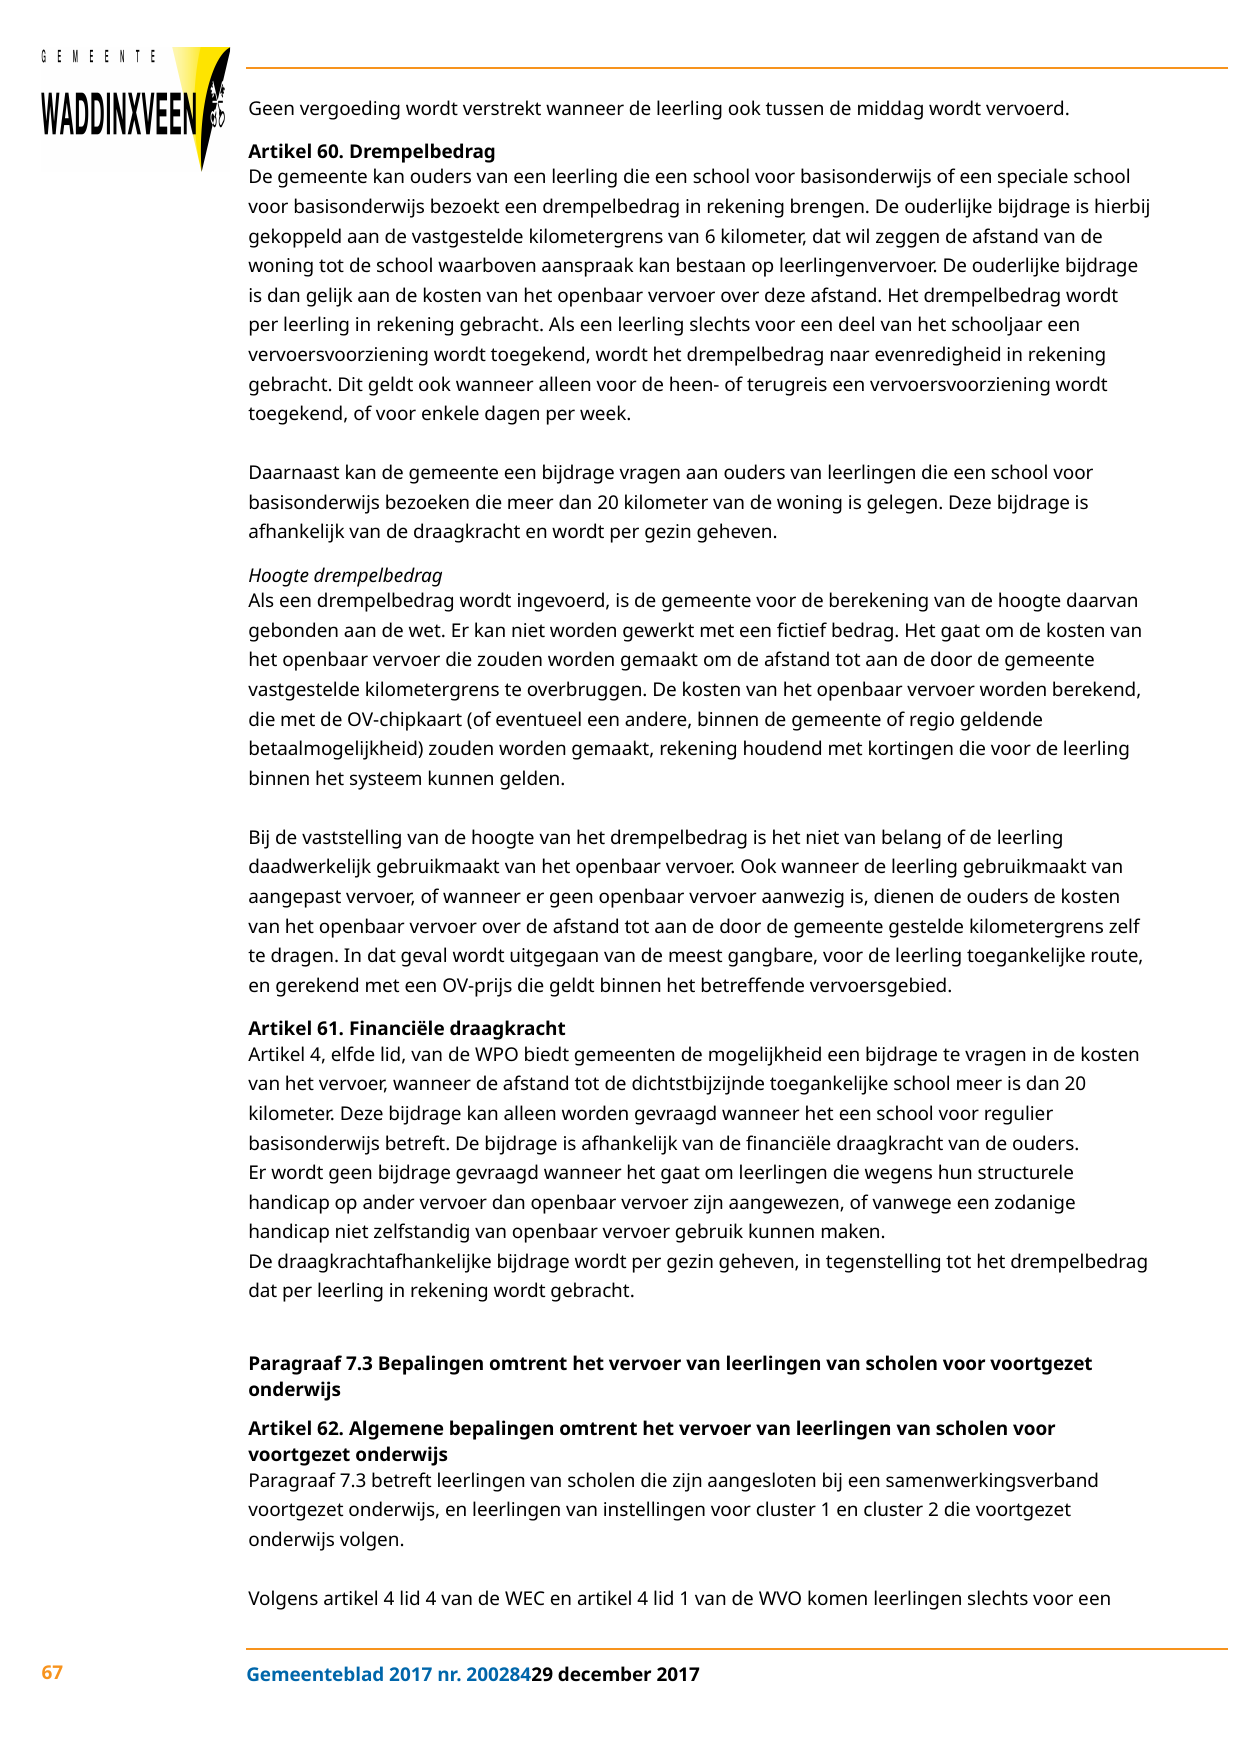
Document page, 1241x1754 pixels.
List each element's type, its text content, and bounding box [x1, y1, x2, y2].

text Als een drempelbedrag wordt ingevoerd, is de gemeente voor de berekening van de hoogte daarvan gebonden aan de wet. Er kan niet worden gewerkt met een fictief bedrag. Het gaat om de kosten van het openbaar vervoer die zouden worden gemaakt om de afstand tot aan de door de gemeente vastgestelde kilometergrens te overbruggen. De kosten van het openbaar vervoer worden berekend, die met de OV-chipkaart (of eventueel een andere, binnen de gemeente of regio geldende betaalmogelijkheid) zouden worden gemaakt, rekening houdend met kortingen die voor de leerling binnen het systeem kunnen gelden. [248, 587, 1152, 791]
picture [41, 47, 231, 172]
text De draagkrachtafhankelijke bijdrage wordt per gezin geheven, in tegenstelling tot het drempelbedrag dat per leerling in rekening wordt gebracht. [248, 1248, 1152, 1303]
text Volgens artikel 4 lid 4 van de WEC en artikel 4 lid 1 van de WVO komen leerlingen slechts voor een [248, 1585, 1152, 1611]
text Artikel 60. Drempelbedrag [248, 138, 1152, 164]
text Hoogte drempelbedrag [248, 562, 1152, 587]
text Artikel 62. Algemene bepalingen omtrent het vervoer van leerlingen van scholen voor voortgezet onderwijs [248, 1415, 1152, 1467]
text Paragraaf 7.3 betreft leerlingen van scholen die zijn aangesloten bij een samenwerkingsverband voortgezet onderwijs, en leerlingen van instellingen voor cluster 1 en cluster 2 die voortgezet onderwijs volgen. [248, 1467, 1152, 1552]
text De gemeente kan ouders van een leerling die een school voor basisonderwijs of een speciale school voor basisonderwijs bezoekt een drempelbedrag in rekening brengen. De ouderlijke bijdrage is hierbij gekoppeld aan de vastgestelde kilometergrens van 6 kilometer, dat wil zeggen de afstand van de woning tot de school waarboven aanspraak kan bestaan op leerlingenvervoer. De ouderlijke bijdrage is dan gelijk aan de kosten van het openbaar vervoer over deze afstand. Het drempelbedrag wordt per leerling in rekening gebracht. Als een leerling slechts voor een deel van het schooljaar een vervoersvoorziening wordt toegekend, wordt het drempelbedrag naar evenredigheid in rekening gebracht. Dit geldt ook wanneer alleen voor de heen- of terugreis een vervoersvoorziening wordt toegekend, of voor enkele dagen per week. [248, 164, 1152, 426]
text Er wordt geen bijdrage gevraagd wanneer het gaat om leerlingen die wegens hun structurele handicap op ander vervoer dan openbaar vervoer zijn aangewezen, of vanwege een zodanige handicap niet zelfstandig van openbaar vervoer gebruik kunnen maken. [248, 1159, 1152, 1244]
text Geen vergoeding wordt verstrekt wanneer de leerling ook tussen de middag wordt vervoerd. [248, 95, 1152, 121]
text Artikel 61. Financiële draagkracht [248, 1015, 1152, 1041]
text Bij de vaststelling van de hoogte van het drempelbedrag is het niet van belang of de leerling daadwerkelijk gebruikmaakt van het openbaar vervoer. Ook wanneer de leerling gebruikmaakt van aangepast vervoer, of wanneer er geen openbaar vervoer aanwezig is, dienen de ouders de kosten van het openbaar vervoer over de afstand tot aan de door de gemeente gestelde kilometergrens zelf te dragen. In dat geval wordt uitgegaan van de meest gangbare, voor de leerling toegankelijke route, en gerekend met een OV-prijs die geldt binnen het betreffende vervoersgebied. [248, 824, 1152, 998]
text Daarnaast kan de gemeente een bijdrage vragen aan ouders van leerlingen die een school voor basisonderwijs bezoeken die meer dan 20 kilometer van de woning is gelegen. Deze bijdrage is afhankelijk van de draagkracht en wordt per gezin geheven. [248, 459, 1152, 544]
text Artikel 4, elfde lid, van de WPO biedt gemeenten de mogelijkheid een bijdrage te vragen in de kosten van het vervoer, wanneer de afstand tot de dichtstbijzijnde toegankelijke school meer is dan 20 kilometer. Deze bijdrage kan alleen worden gevraagd wanneer het een school voor regulier basisonderwijs betreft. De bijdrage is afhankelijk van de financiële draagkracht van de ouders. [248, 1041, 1152, 1155]
text Paragraaf 7.3 Bepalingen omtrent het vervoer van leerlingen van scholen voor voortgezet onderwijs [248, 1350, 1152, 1402]
